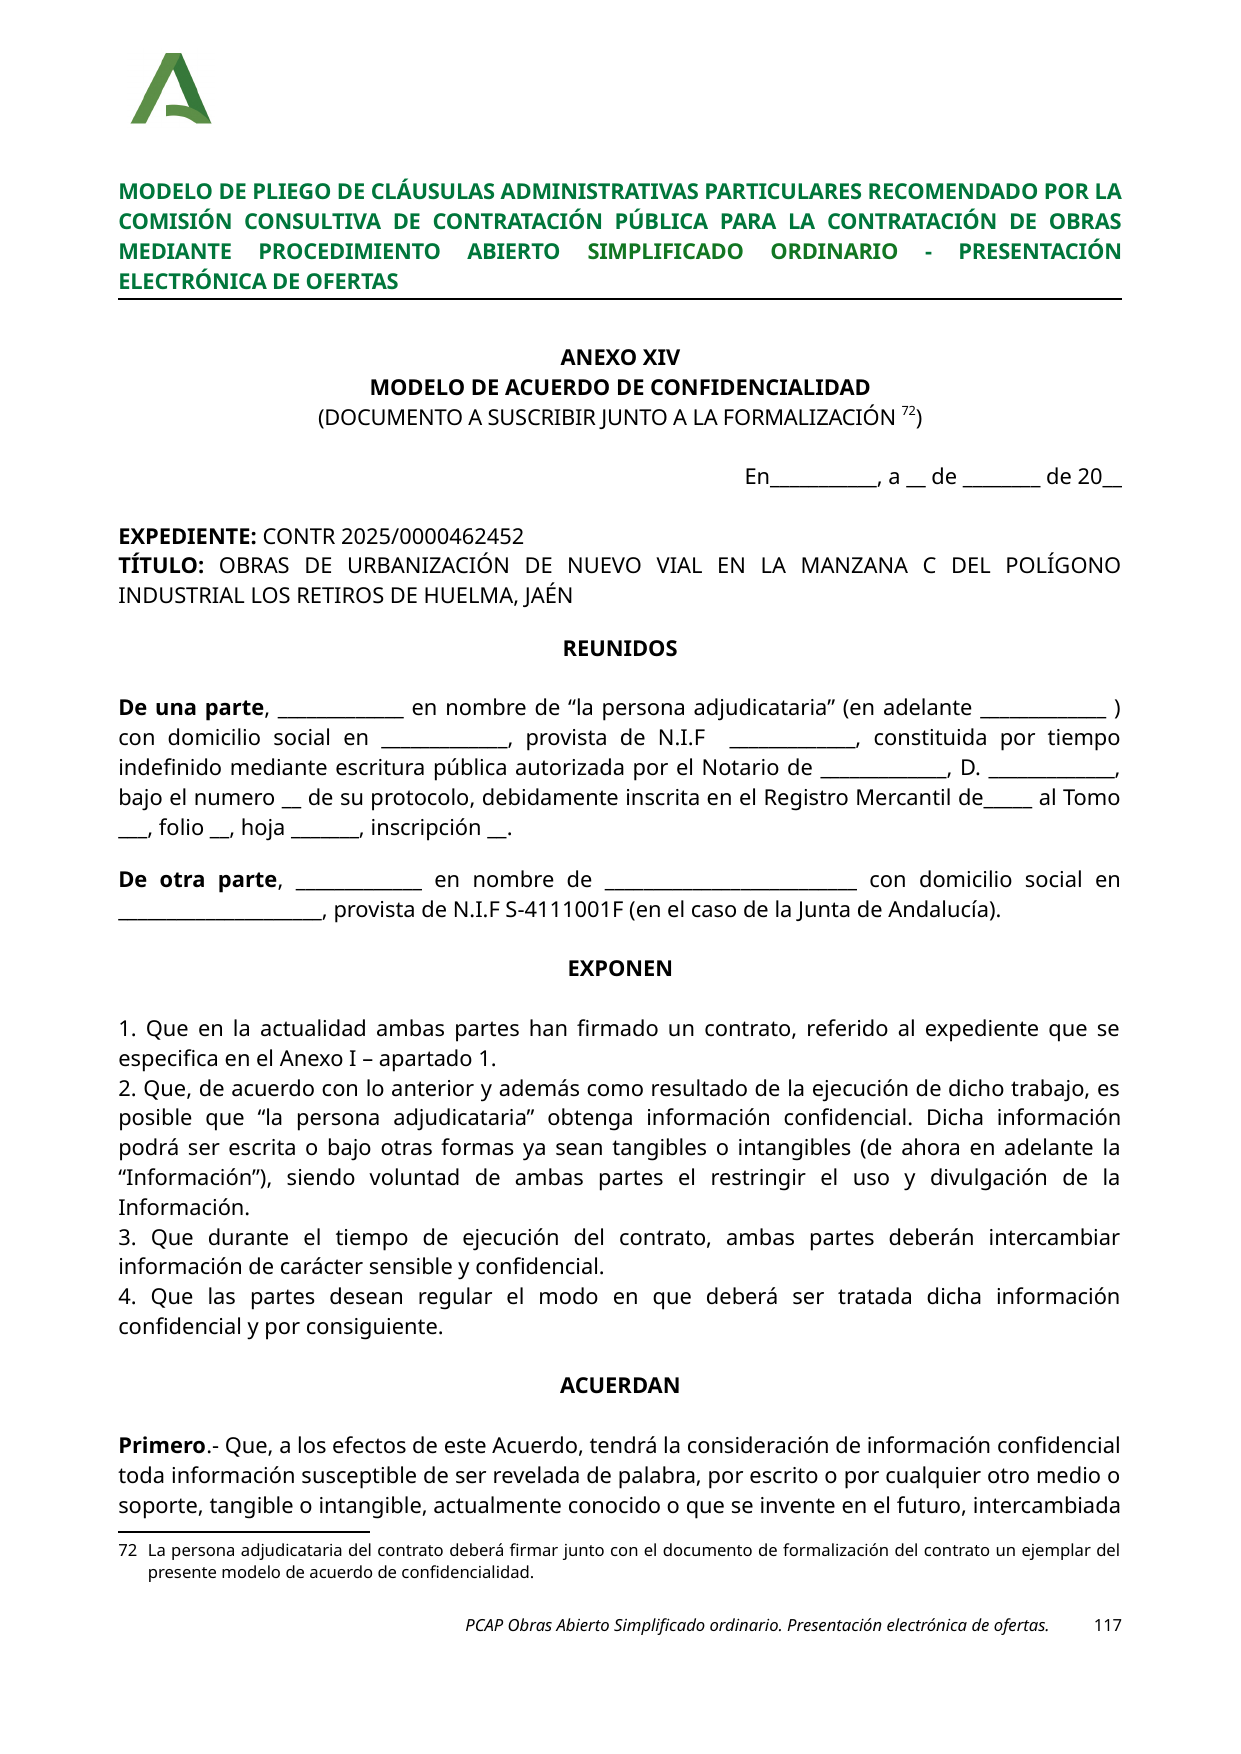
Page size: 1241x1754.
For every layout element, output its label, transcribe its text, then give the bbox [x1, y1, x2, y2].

text EXPONEN [118, 953, 1122, 983]
text 2. Que, de acuerdo con lo anterior y además como resultado de la ejecución de dicho trabajo, es posible que “la persona adjudicataria” obtenga información confidencial. Dicha información podrá ser escrita o bajo otras formas ya sean tangibles o intangibles (de ahora en adelante la “Información”), siendo voluntad de ambas partes el restringir el uso y divulgación de la Información. [118, 1073, 1122, 1222]
text MODELO DE ACUERDO DE CONFIDENCIALIDAD [118, 372, 1122, 402]
text MODELO DE PLIEGO DE CLÁUSULAS ADMINISTRATIVAS PARTICULARES RECOMENDADO POR LA COMISIÓN CONSULTIVA DE CONTRATACIÓN PÚBLICA PARA LA CONTRATACIÓN DE OBRAS MEDIANTE PROCEDIMIENTO ABIERTO SIMPLIFICADO ORDINARIO - PRESENTACIÓN ELECTRÓNICA DE OFERTAS [118, 176, 1122, 298]
text EXPEDIENTE: CONTR 2025/0000462452 [118, 521, 1122, 551]
text De otra parte, _____________ en nombre de __________________________ con domicilio social en _____________________, provista de N.I.F S-4111001F (en el caso de la Junta de Andalucía). [118, 864, 1122, 924]
text REUNIDOS [118, 633, 1122, 663]
text (DOCUMENTO A SUSCRIBIR JUNTO A LA FORMALIZACIÓN ) [118, 402, 1122, 431]
text 4. Que las partes desean regular el modo en que deberá ser tratada dicha información confidencial y por consiguiente. [118, 1281, 1122, 1341]
text La persona adjudicataria del contrato deberá firmar junto con el documento de formalización del contrato un ejemplar del presente modelo de acuerdo de confidencialidad. [118, 1538, 1122, 1584]
text ACUERDAN [118, 1371, 1122, 1400]
text TÍTULO: OBRAS DE URBANIZACIÓN DE NUEVO VIAL EN LA MANZANA C DEL POLÍGONO INDUSTRIAL LOS RETIROS DE HUELMA, JAÉN [118, 551, 1122, 610]
text Primero.- Que, a los efectos de este Acuerdo, tendrá la consideración de información confidencial toda información susceptible de ser revelada de palabra, por escrito o por cualquier otro medio o soporte, tangible o intangible, actualmente conocido o que se invente en el futuro, intercambiada [118, 1430, 1122, 1519]
text De una parte, _____________ en nombre de “la persona adjudicataria” (en adelante _____________ ) con domicilio social en _____________, provista de N.I.F _____________, constituida por tiempo indefinido mediante escritura pública autorizada por el Notario de _____________, D. _____________, bajo el numero __ de su protocolo, debidamente inscrita en el Registro Mercantil de_____ al Tomo ___, folio __, hoja _______, inscripción __. [118, 692, 1122, 841]
text En___________, a __ de ________ de 20__ [118, 461, 1122, 491]
text ANEXO XIV [118, 342, 1122, 372]
text 1. Que en la actualidad ambas partes han firmado un contrato, referido al expediente que se especifica en el Anexo I – apartado 1. [118, 1013, 1122, 1073]
picture [127, 48, 216, 128]
text 3. Que durante el tiempo de ejecución del contrato, ambas partes deberán intercambiar información de carácter sensible y confidencial. [118, 1222, 1122, 1281]
